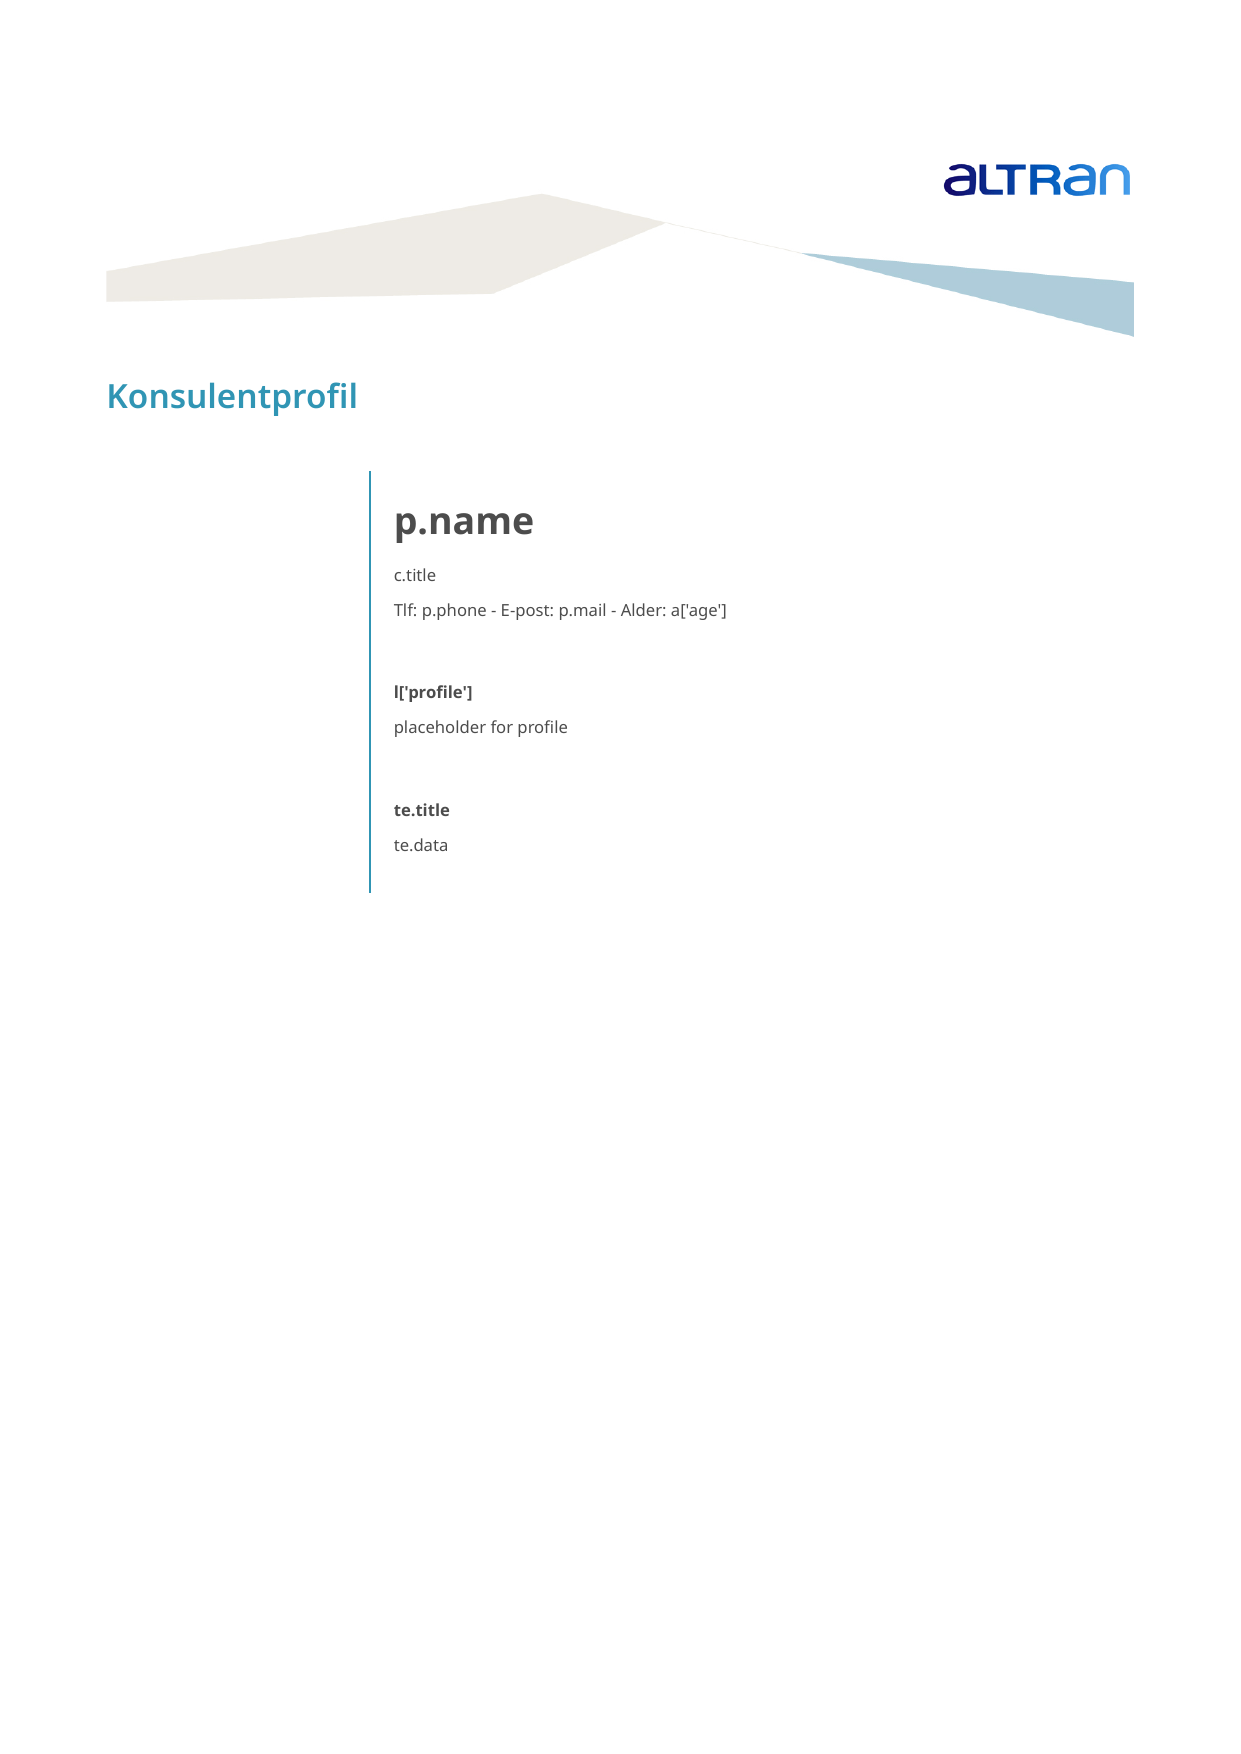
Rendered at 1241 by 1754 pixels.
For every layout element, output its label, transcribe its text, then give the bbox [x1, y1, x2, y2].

picture [106, 70, 1134, 373]
table_cell [106, 775, 369, 893]
table_header p.name c.title Tlf: p.phone - E-post: p.mail - Alder: a['age'] [371, 471, 1134, 657]
subtitle Konsulentprofil [106, 373, 1134, 418]
table_cell l['profile'] placeholder for profile [371, 657, 1134, 775]
table_cell [106, 657, 369, 775]
table_header [106, 471, 369, 657]
table_cell te.title te.data [371, 775, 1134, 893]
